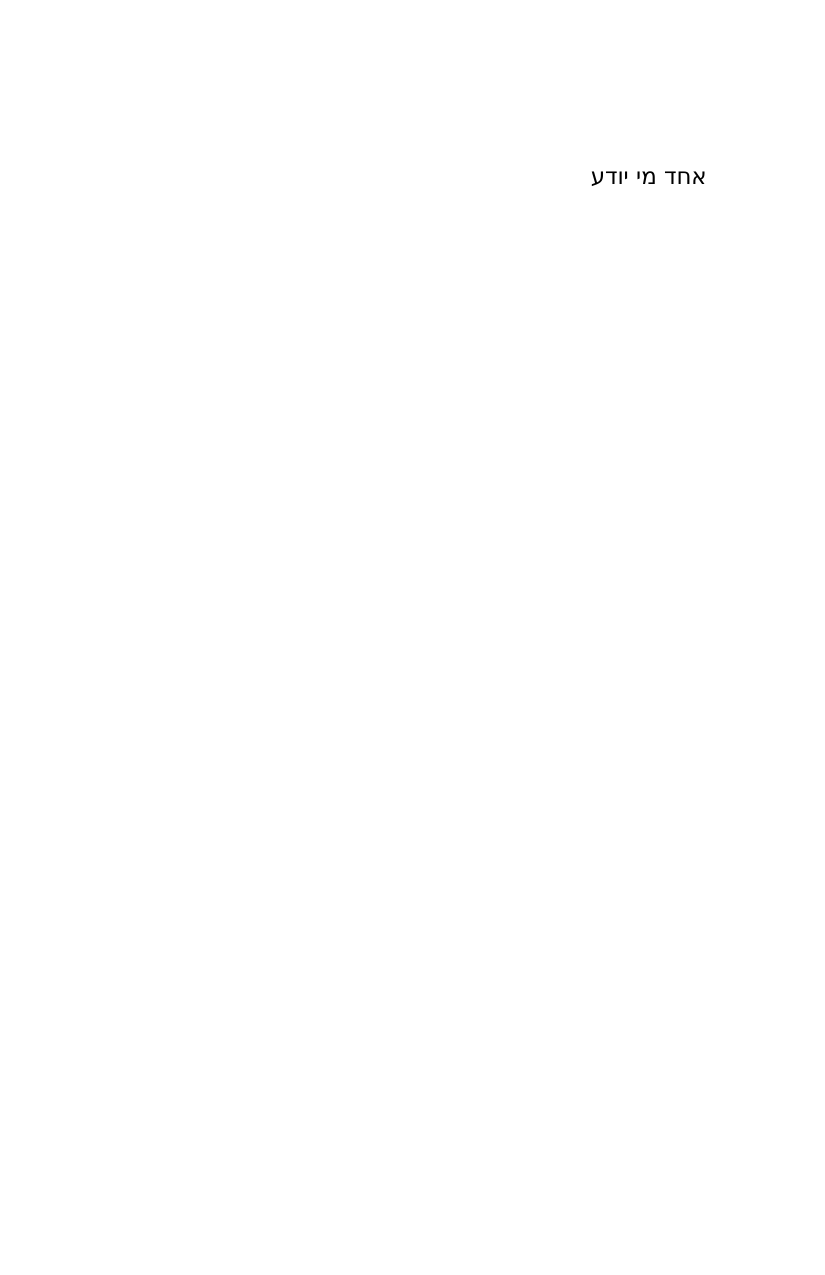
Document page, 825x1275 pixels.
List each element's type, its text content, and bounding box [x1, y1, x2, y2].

text אחד מי יודע [118, 163, 707, 189]
